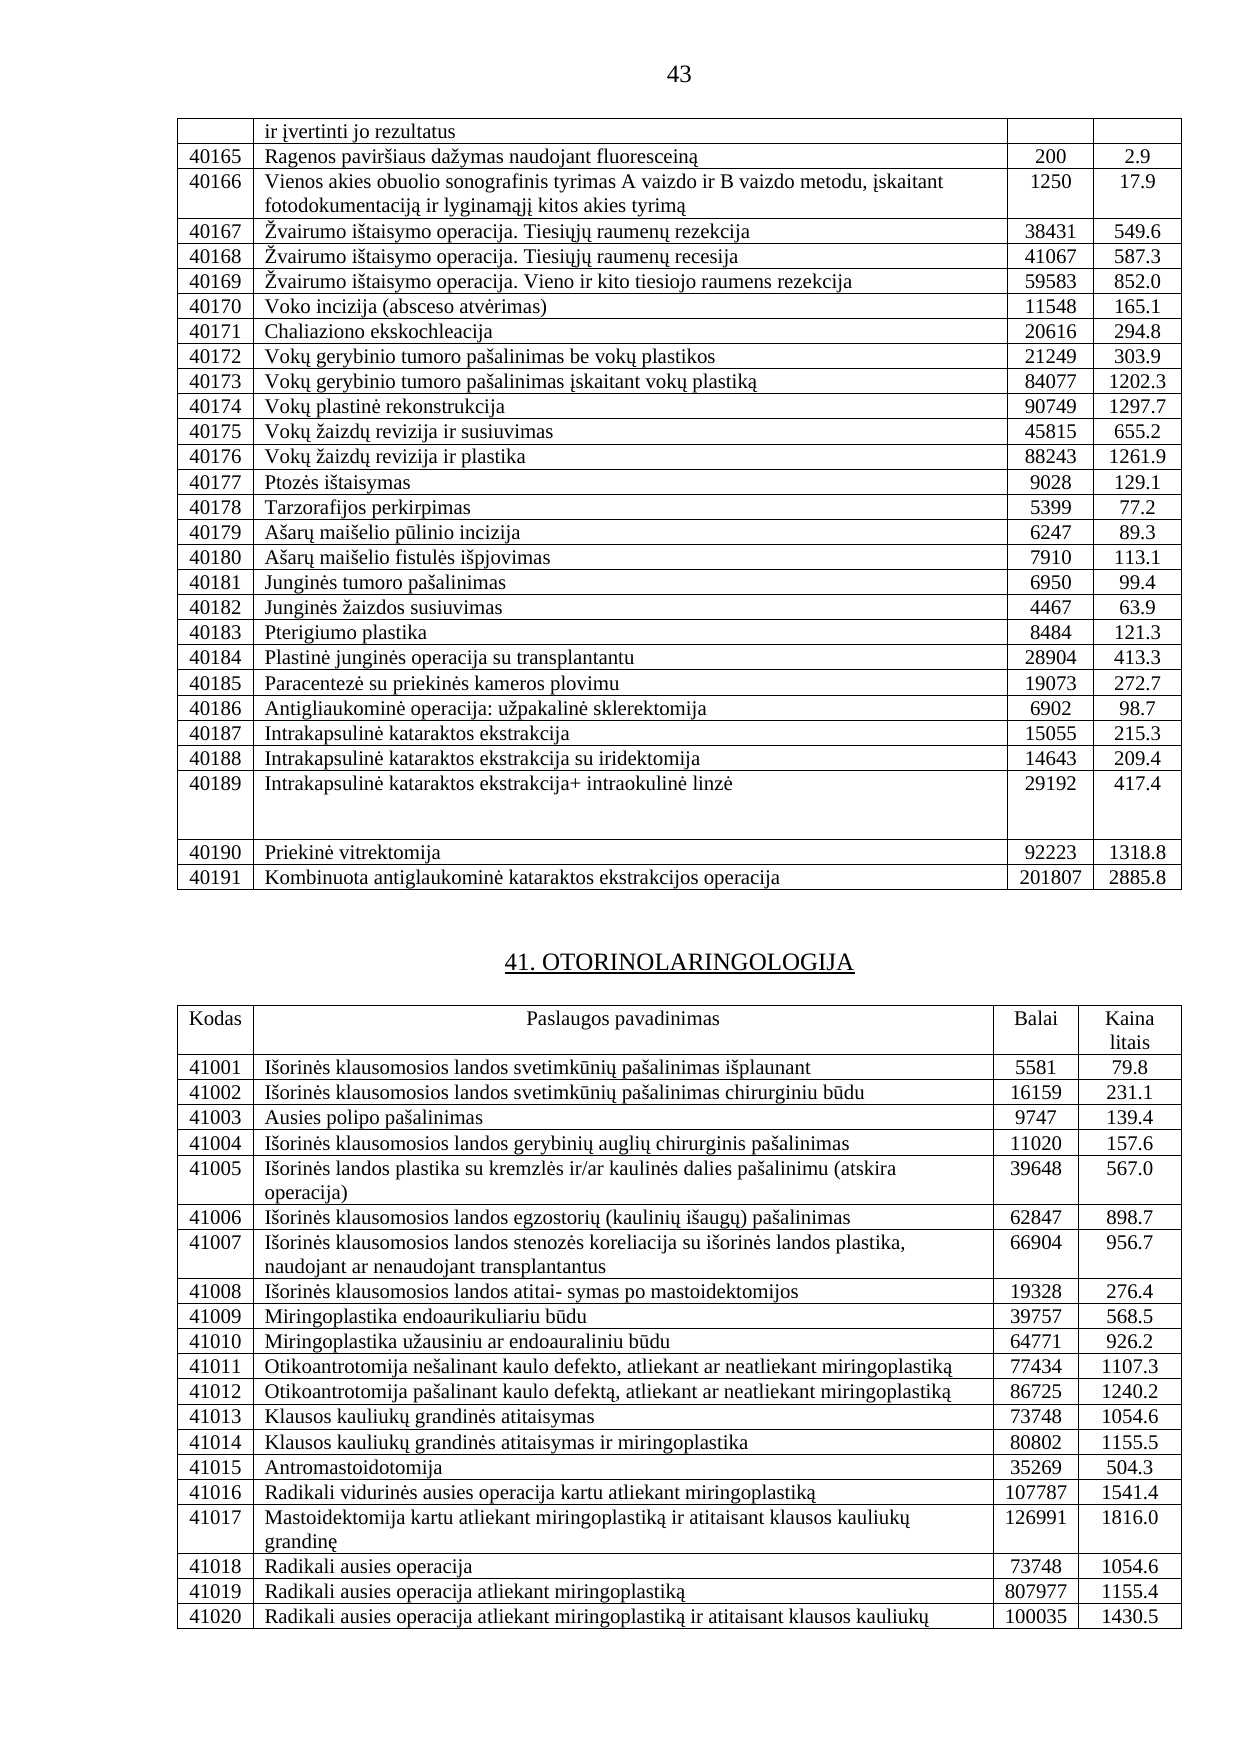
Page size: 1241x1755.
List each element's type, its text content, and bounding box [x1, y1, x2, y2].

table_cell 5399 [1008, 495, 1093, 519]
table_cell Miringoplastika užausiniu ar endoauraliniu būdu [254, 1329, 993, 1353]
table_cell 41002 [178, 1080, 253, 1104]
table_cell 209.4 [1094, 746, 1181, 770]
table_cell 40184 [178, 645, 253, 669]
table_cell 200 [1008, 144, 1093, 168]
table_cell 19328 [994, 1279, 1078, 1303]
table_cell 113.1 [1094, 545, 1181, 569]
table_cell Priekinė vitrektomija [254, 840, 1007, 864]
table_cell 45815 [1008, 419, 1093, 443]
table_cell 14643 [1008, 746, 1093, 770]
table_cell 39757 [994, 1304, 1078, 1328]
table_cell Išorinės klausomosios landos stenozės koreliacija su išorinės landos plastika, naudojant ar nenaudojant transplantantus [254, 1230, 993, 1278]
table_cell 38431 [1008, 219, 1093, 243]
table_cell Voko incizija (absceso atvėrimas) [254, 294, 1007, 318]
table_cell 40174 [178, 394, 253, 418]
table_cell Žvairumo ištaisymo operacija. Vieno ir kito tiesiojo raumens rezekcija [254, 269, 1007, 293]
table_cell 157.6 [1079, 1130, 1181, 1154]
table_cell 294.8 [1094, 319, 1181, 343]
table_cell [1008, 119, 1093, 143]
table_cell 41005 [178, 1156, 253, 1204]
table_cell 40171 [178, 319, 253, 343]
table_cell Pterigiumo plastika [254, 620, 1007, 644]
table_cell Kombinuota antiglaukominė kataraktos ekstrakcijos operacija [254, 865, 1007, 889]
table_cell 1240.2 [1079, 1379, 1181, 1403]
table_cell 303.9 [1094, 344, 1181, 368]
table_cell 41003 [178, 1105, 253, 1129]
table_cell Tarzorafijos perkirpimas [254, 495, 1007, 519]
table_cell 77.2 [1094, 495, 1181, 519]
table_header Kaina litais [1079, 1006, 1181, 1054]
table_cell Miringoplastika endoaurikuliariu būdu [254, 1304, 993, 1328]
table_cell 79.8 [1079, 1055, 1181, 1079]
table_cell Ragenos paviršiaus dažymas naudojant fluoresceiną [254, 144, 1007, 168]
table_cell 41001 [178, 1055, 253, 1079]
table_cell 98.7 [1094, 696, 1181, 719]
table_cell 956.7 [1079, 1230, 1181, 1278]
table_cell Radikali ausies operacija atliekant miringoplastiką ir atitaisant klausos kauliukų [254, 1604, 993, 1628]
table_cell 84077 [1008, 369, 1093, 393]
table_cell Išorinės klausomosios landos svetimkūnių pašalinimas išplaunant [254, 1055, 993, 1079]
table_cell Vokų gerybinio tumoro pašalinimas įskaitant vokų plastiką [254, 369, 1007, 393]
table_cell 19073 [1008, 670, 1093, 694]
table_cell 2885.8 [1094, 865, 1181, 889]
table_cell 1054.6 [1079, 1554, 1181, 1578]
table_cell 89.3 [1094, 520, 1181, 544]
table_cell Junginės tumoro pašalinimas [254, 570, 1007, 594]
table_cell 41009 [178, 1304, 253, 1328]
table_cell Išorinės klausomosios landos gerybinių auglių chirurginis pašalinimas [254, 1130, 993, 1154]
table_cell 41019 [178, 1579, 253, 1603]
table_cell 41011 [178, 1354, 253, 1378]
table_cell 1318.8 [1094, 840, 1181, 864]
table_cell 4467 [1008, 595, 1093, 619]
table_cell 40185 [178, 670, 253, 694]
table_cell Intrakapsulinė kataraktos ekstrakcija [254, 721, 1007, 745]
table_cell 1541.4 [1079, 1480, 1181, 1504]
table_cell 40168 [178, 244, 253, 268]
table_cell 41010 [178, 1329, 253, 1353]
table_cell 17.9 [1094, 169, 1181, 217]
table_cell 20616 [1008, 319, 1093, 343]
table_cell 92223 [1008, 840, 1093, 864]
table_cell 40176 [178, 445, 253, 468]
table_cell 90749 [1008, 394, 1093, 418]
table_cell 40187 [178, 721, 253, 745]
table_cell 40186 [178, 696, 253, 719]
table_cell 413.3 [1094, 645, 1181, 669]
table_cell 28904 [1008, 645, 1093, 669]
table_cell 926.2 [1079, 1329, 1181, 1353]
table_cell 62847 [994, 1205, 1078, 1229]
table_cell Ašarų maišelio pūlinio incizija [254, 520, 1007, 544]
table_cell Ptozės ištaisymas [254, 470, 1007, 494]
table_cell 41067 [1008, 244, 1093, 268]
table_cell 165.1 [1094, 294, 1181, 318]
table_cell 41018 [178, 1554, 253, 1578]
table_cell 40169 [178, 269, 253, 293]
table_cell Vokų plastinė rekonstrukcija [254, 394, 1007, 418]
table_cell 35269 [994, 1455, 1078, 1479]
table_cell 41014 [178, 1430, 253, 1454]
table_cell 88243 [1008, 445, 1093, 468]
table_cell 40183 [178, 620, 253, 644]
table_cell 40172 [178, 344, 253, 368]
table_cell 107787 [994, 1480, 1078, 1504]
table_cell 41013 [178, 1405, 253, 1428]
table_cell 201807 [1008, 865, 1093, 889]
table_cell [1094, 119, 1181, 143]
table_cell 41016 [178, 1480, 253, 1504]
table_cell 587.3 [1094, 244, 1181, 268]
table_cell 39648 [994, 1156, 1078, 1204]
table_cell 6950 [1008, 570, 1093, 594]
table_cell 40189 [178, 771, 253, 839]
table_cell Vokų žaizdų revizija ir plastika [254, 445, 1007, 468]
table_cell Radikali vidurinės ausies operacija kartu atliekant miringoplastiką [254, 1480, 993, 1504]
table_cell 59583 [1008, 269, 1093, 293]
table_cell Radikali ausies operacija [254, 1554, 993, 1578]
table_cell 1155.4 [1079, 1579, 1181, 1603]
table_header Paslaugos pavadinimas [254, 1006, 993, 1054]
table_cell Klausos kauliukų grandinės atitaisymas [254, 1405, 993, 1428]
table_cell 40190 [178, 840, 253, 864]
table_cell 40182 [178, 595, 253, 619]
table_cell 1430.5 [1079, 1604, 1181, 1628]
table_cell Antigliaukominė operacija: užpakalinė sklerektomija [254, 696, 1007, 719]
table_cell 898.7 [1079, 1205, 1181, 1229]
table_cell 231.1 [1079, 1080, 1181, 1104]
table_cell 73748 [994, 1405, 1078, 1428]
table_cell 80802 [994, 1430, 1078, 1454]
table_cell 40178 [178, 495, 253, 519]
table_cell 40177 [178, 470, 253, 494]
table_cell 40175 [178, 419, 253, 443]
table_cell 417.4 [1094, 771, 1181, 839]
table_cell Vokų žaizdų revizija ir susiuvimas [254, 419, 1007, 443]
table_cell 40188 [178, 746, 253, 770]
table_cell Mastoidektomija kartu atliekant miringoplastiką ir atitaisant klausos kauliukų grandinę [254, 1505, 993, 1553]
table_cell 99.4 [1094, 570, 1181, 594]
table_cell 1816.0 [1079, 1505, 1181, 1553]
table_cell Junginės žaizdos susiuvimas [254, 595, 1007, 619]
table_cell 1297.7 [1094, 394, 1181, 418]
table_cell 1054.6 [1079, 1405, 1181, 1428]
table_cell 41015 [178, 1455, 253, 1479]
table_cell Chaliaziono ekskochleacija [254, 319, 1007, 343]
table_cell 40180 [178, 545, 253, 569]
table_cell 549.6 [1094, 219, 1181, 243]
table_cell 215.3 [1094, 721, 1181, 745]
table_cell 41020 [178, 1604, 253, 1628]
table_cell 29192 [1008, 771, 1093, 839]
table_cell 63.9 [1094, 595, 1181, 619]
table_cell Vienos akies obuolio sonografinis tyrimas A vaizdo ir B vaizdo metodu, įskaitant fotodokumentaciją ir lyginamąjį kitos akies tyrimą [254, 169, 1007, 217]
table_cell Intrakapsulinė kataraktos ekstrakcija su iridektomija [254, 746, 1007, 770]
table_cell 1250 [1008, 169, 1093, 217]
table_cell 2.9 [1094, 144, 1181, 168]
table_cell 40181 [178, 570, 253, 594]
table_cell 40179 [178, 520, 253, 544]
table_cell Išorinės klausomosios landos atitai- symas po mastoidektomijos [254, 1279, 993, 1303]
table_cell 504.3 [1079, 1455, 1181, 1479]
table_cell 9747 [994, 1105, 1078, 1129]
table_cell Išorinės klausomosios landos svetimkūnių pašalinimas chirurginiu būdu [254, 1080, 993, 1104]
table_cell 1107.3 [1079, 1354, 1181, 1378]
table_cell Žvairumo ištaisymo operacija. Tiesiųjų raumenų recesija [254, 244, 1007, 268]
table_cell 41007 [178, 1230, 253, 1278]
table_cell Radikali ausies operacija atliekant miringoplastiką [254, 1579, 993, 1603]
table_cell 40173 [178, 369, 253, 393]
table_cell ir įvertinti jo rezultatus [254, 119, 1007, 143]
table_cell 21249 [1008, 344, 1093, 368]
table_cell 7910 [1008, 545, 1093, 569]
table_cell 100035 [994, 1604, 1078, 1628]
table_cell Intrakapsulinė kataraktos ekstrakcija+ intraokulinė linzė [254, 771, 1007, 839]
table_cell 1155.5 [1079, 1430, 1181, 1454]
table_cell Žvairumo ištaisymo operacija. Tiesiųjų raumenų rezekcija [254, 219, 1007, 243]
table_cell 73748 [994, 1554, 1078, 1578]
table_cell Ašarų maišelio fistulės išpjovimas [254, 545, 1007, 569]
table_cell Otikoantrotomija pašalinant kaulo defektą, atliekant ar neatliekant miringoplastiką [254, 1379, 993, 1403]
table_cell Išorinės landos plastika su kremzlės ir/ar kaulinės dalies pašalinimu (atskira operacija) [254, 1156, 993, 1204]
table_cell 40170 [178, 294, 253, 318]
table_cell Klausos kauliukų grandinės atitaisymas ir miringoplastika [254, 1430, 993, 1454]
table_cell 16159 [994, 1080, 1078, 1104]
table_cell 41008 [178, 1279, 253, 1303]
table_cell 568.5 [1079, 1304, 1181, 1328]
table_header Balai [994, 1006, 1078, 1054]
table_cell 40191 [178, 865, 253, 889]
table_cell 1202.3 [1094, 369, 1181, 393]
table_cell 66904 [994, 1230, 1078, 1278]
table_cell 86725 [994, 1379, 1078, 1403]
table_cell 126991 [994, 1505, 1078, 1553]
table_cell 40165 [178, 144, 253, 168]
table_cell 276.4 [1079, 1279, 1181, 1303]
table_cell 6902 [1008, 696, 1093, 719]
table_cell Plastinė junginės operacija su transplantantu [254, 645, 1007, 669]
table_cell Paracentezė su priekinės kameros plovimu [254, 670, 1007, 694]
table_cell Otikoantrotomija nešalinant kaulo defekto, atliekant ar neatliekant miringoplastiką [254, 1354, 993, 1378]
table_header Kodas [178, 1006, 253, 1054]
table_cell 40166 [178, 169, 253, 217]
table_cell Antromastoidotomija [254, 1455, 993, 1479]
table_cell 272.7 [1094, 670, 1181, 694]
text 41. OTORINOLARINGOLOGIJA [177, 947, 1181, 976]
table_cell Ausies polipo pašalinimas [254, 1105, 993, 1129]
table_cell 121.3 [1094, 620, 1181, 644]
table_cell 852.0 [1094, 269, 1181, 293]
table_cell 1261.9 [1094, 445, 1181, 468]
table_cell 9028 [1008, 470, 1093, 494]
table_cell 15055 [1008, 721, 1093, 745]
table_cell 5581 [994, 1055, 1078, 1079]
table_cell Išorinės klausomosios landos egzostorių (kaulinių išaugų) pašalinimas [254, 1205, 993, 1229]
table_cell 41017 [178, 1505, 253, 1553]
table_cell 41006 [178, 1205, 253, 1229]
table_cell 567.0 [1079, 1156, 1181, 1204]
table_cell 11548 [1008, 294, 1093, 318]
table_cell 40167 [178, 219, 253, 243]
table_cell 129.1 [1094, 470, 1181, 494]
table_cell 77434 [994, 1354, 1078, 1378]
table_cell 807977 [994, 1579, 1078, 1603]
table_cell 41012 [178, 1379, 253, 1403]
table_cell 11020 [994, 1130, 1078, 1154]
table_cell Vokų gerybinio tumoro pašalinimas be vokų plastikos [254, 344, 1007, 368]
table_cell 139.4 [1079, 1105, 1181, 1129]
table_cell [178, 119, 253, 143]
table_cell 655.2 [1094, 419, 1181, 443]
table_cell 64771 [994, 1329, 1078, 1353]
table_cell 41004 [178, 1130, 253, 1154]
table_cell 6247 [1008, 520, 1093, 544]
table_cell 8484 [1008, 620, 1093, 644]
